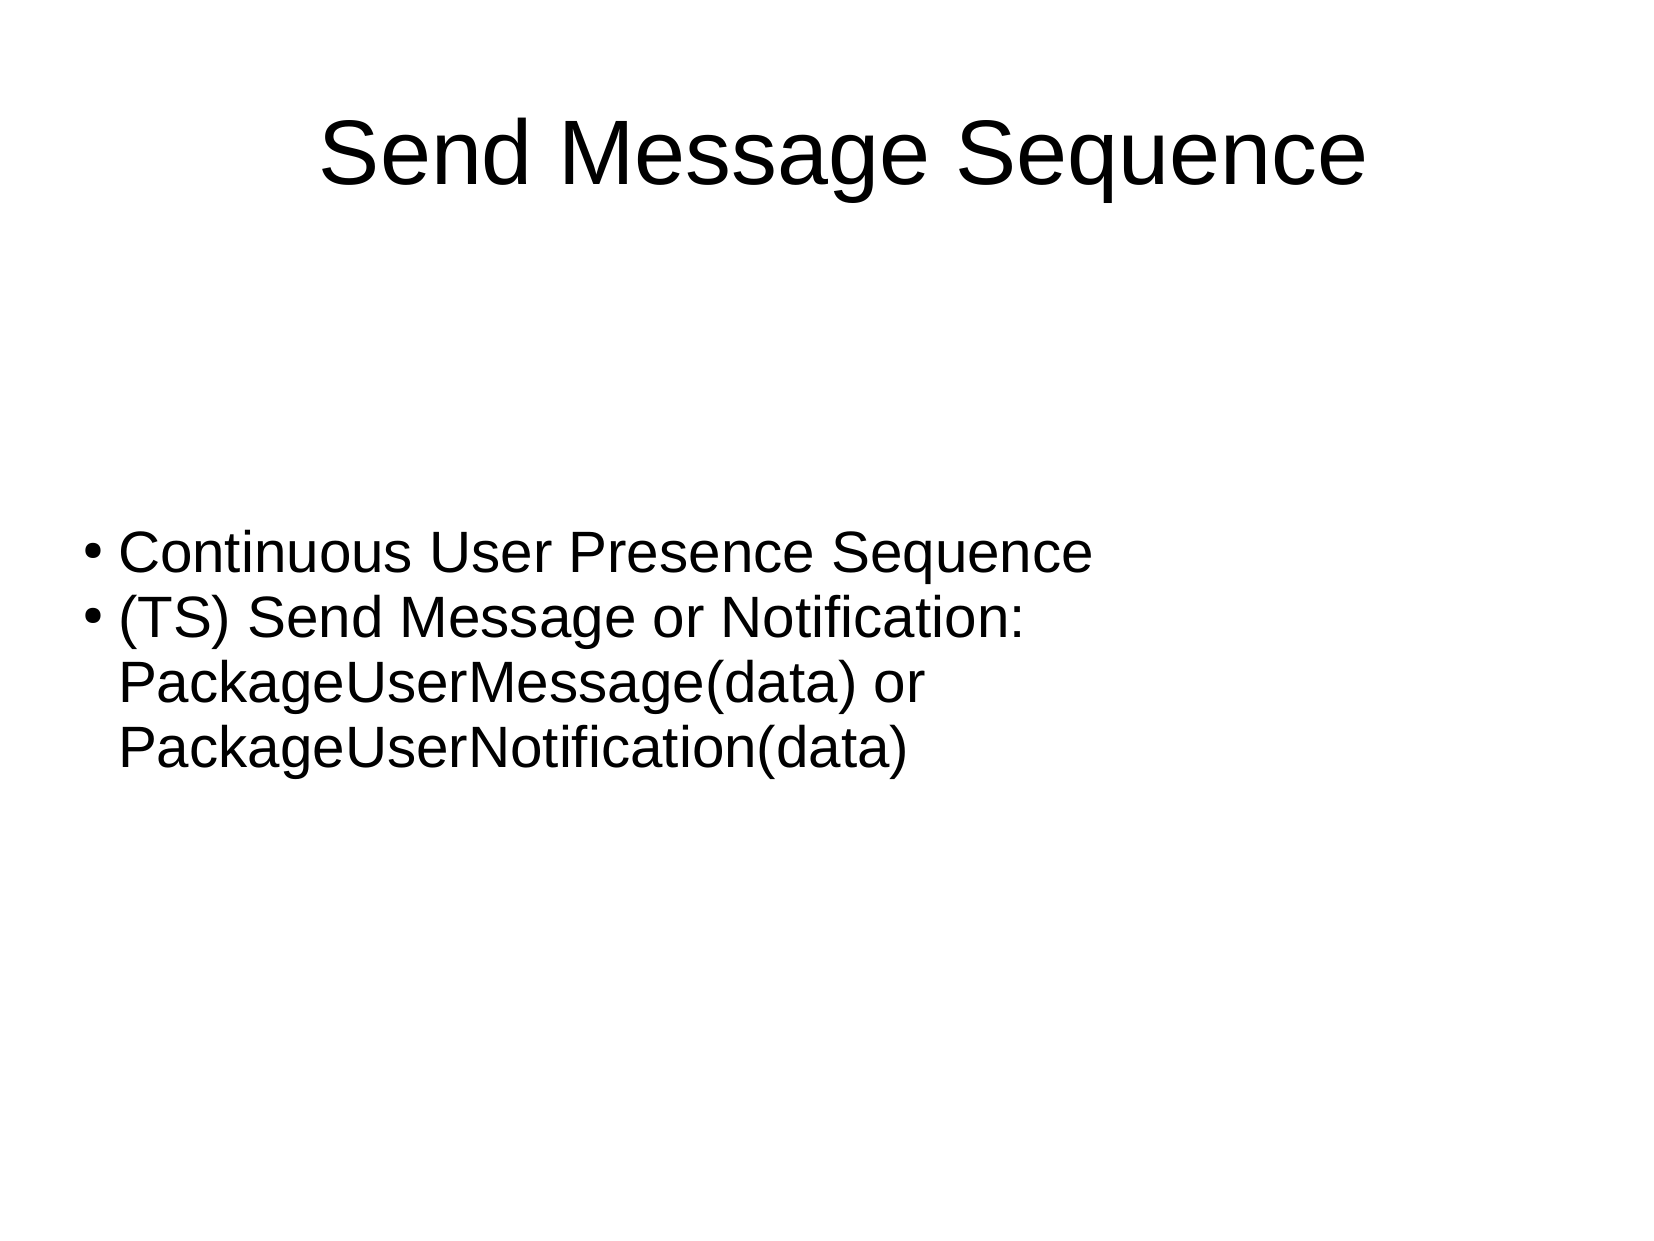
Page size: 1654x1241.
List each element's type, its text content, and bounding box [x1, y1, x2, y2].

title Send Message Sequence [82, 49, 1571, 238]
subtitle Continuous User Presence Sequence (TS) Send Message or Notification: PackageUserMessage(data) or PackageUserNotification(data) [82, 238, 1571, 1062]
